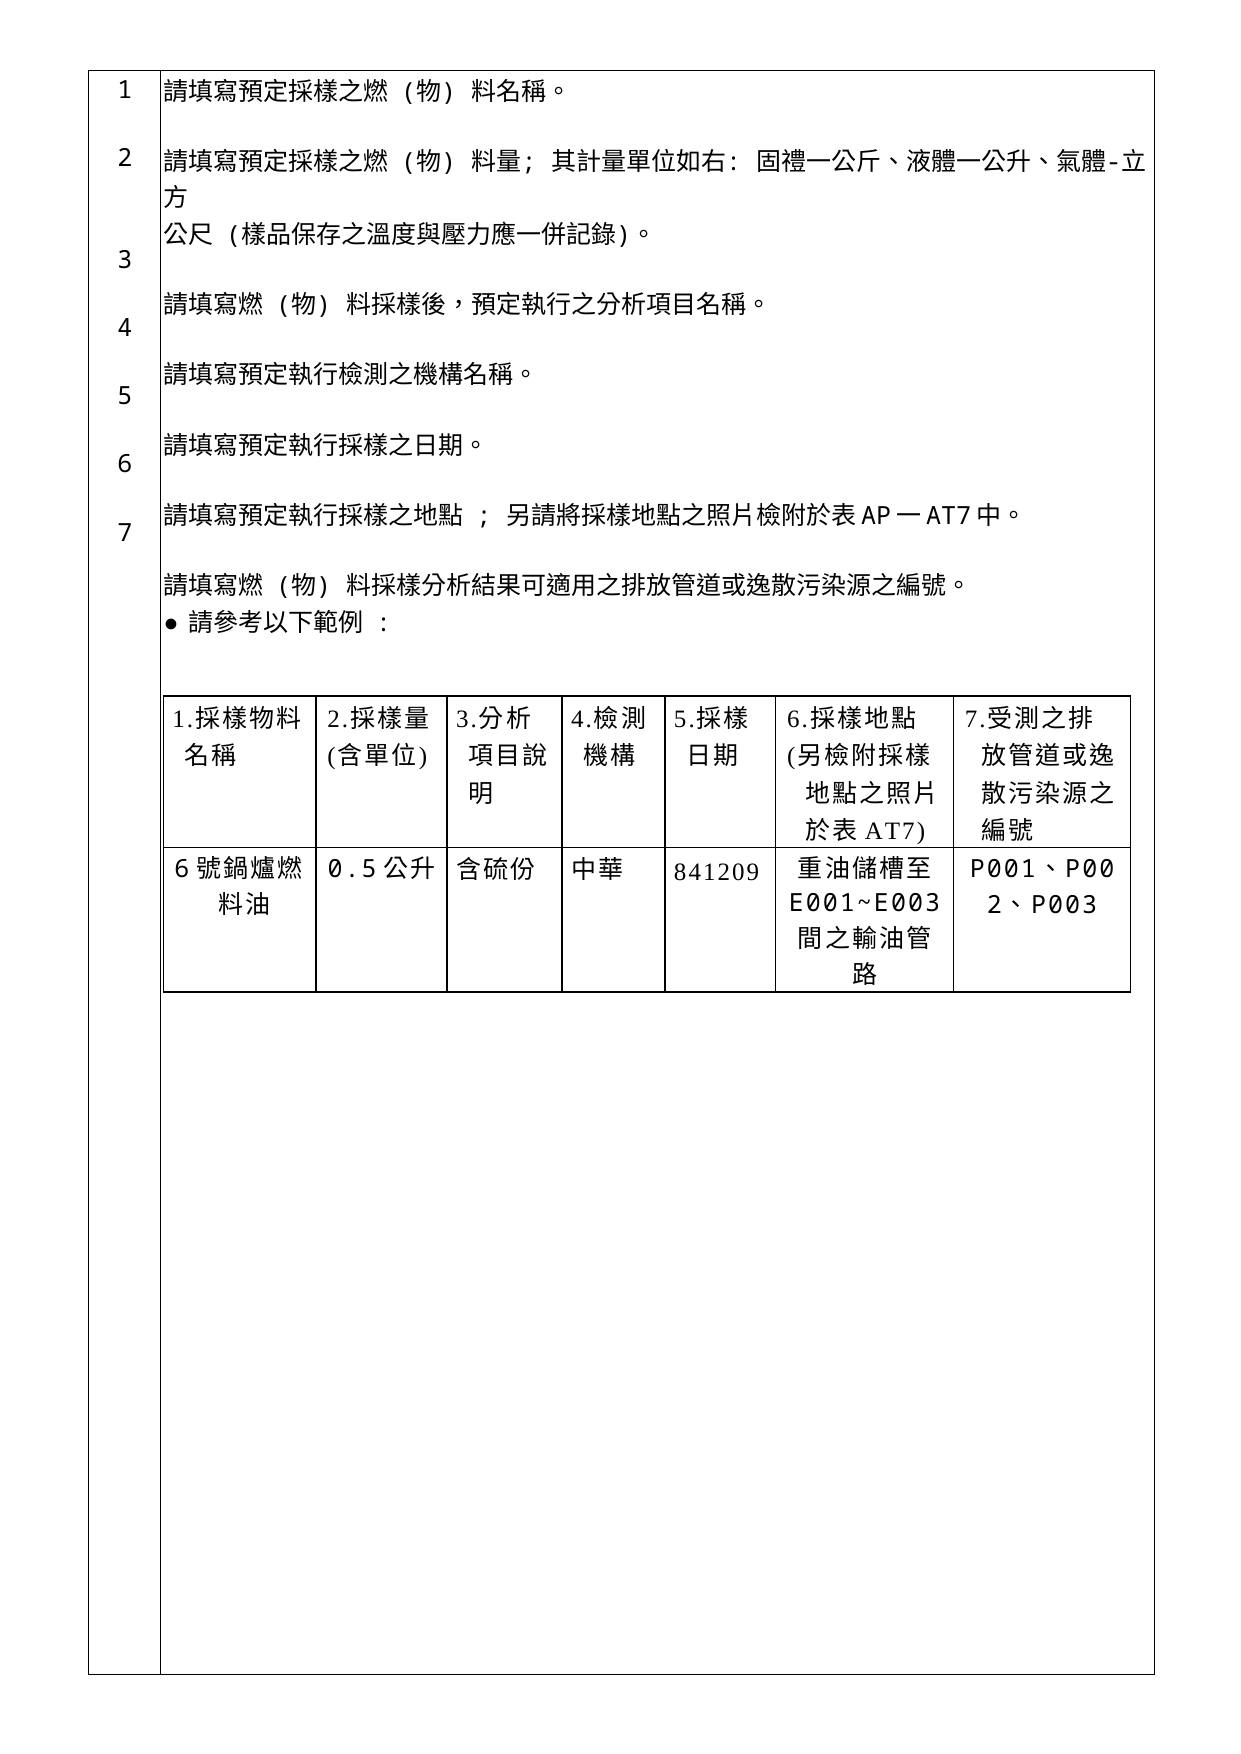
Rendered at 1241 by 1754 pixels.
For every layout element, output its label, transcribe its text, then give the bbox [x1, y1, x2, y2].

table_cell 6號鍋爐燃料油 [164, 848, 315, 991]
table_cell 841209 [666, 848, 775, 991]
table_header 1.採樣物料名稱 [164, 697, 315, 847]
table_header 3.分析項目說明 [448, 697, 561, 847]
table_header 4.檢測機構 [563, 697, 664, 847]
table_header 6.採樣地點 (另檢附採樣地點之照片於表AT7) [776, 697, 953, 847]
table_cell 含硫份 [448, 848, 561, 991]
table_header 5.採樣日期 [666, 697, 775, 847]
table_cell 1 2 3 4 5 6 7 [89, 71, 160, 1674]
table_header 7.受測之排放管道或逸散污染源之編號 [954, 697, 1130, 847]
table_cell P001、P002、P003 [954, 848, 1130, 991]
table_cell 中華 [563, 848, 664, 991]
table_cell 請填寫預定採樣之燃 (物) 料名稱。 請填寫預定採樣之燃 (物) 料量; 其計量單位如右: 固禮一公斤、液體一公升、氣體-立方 公尺 (樣品保存之溫度與壓力應一併記錄)。 請填寫燃 (物) 料採樣後，預定執行之分析項目名稱。 請填寫預定執行檢測之機構名稱。 請填寫預定執行採樣之日期。 請填寫預定執行採樣之地點 ; 另請將採樣地點之照片檢附於表AP一AT7中。 請填寫燃 (物) 料採樣分析結果可適用之排放管道或逸散污染源之編號。 請參考以下範例 : [161, 71, 1154, 1674]
table_cell 重油儲槽至E001~E003間之輸油管路 [776, 848, 953, 991]
table_header 2.採樣量 (含單位) [317, 697, 446, 847]
table_cell 0.5公升 [317, 848, 446, 991]
